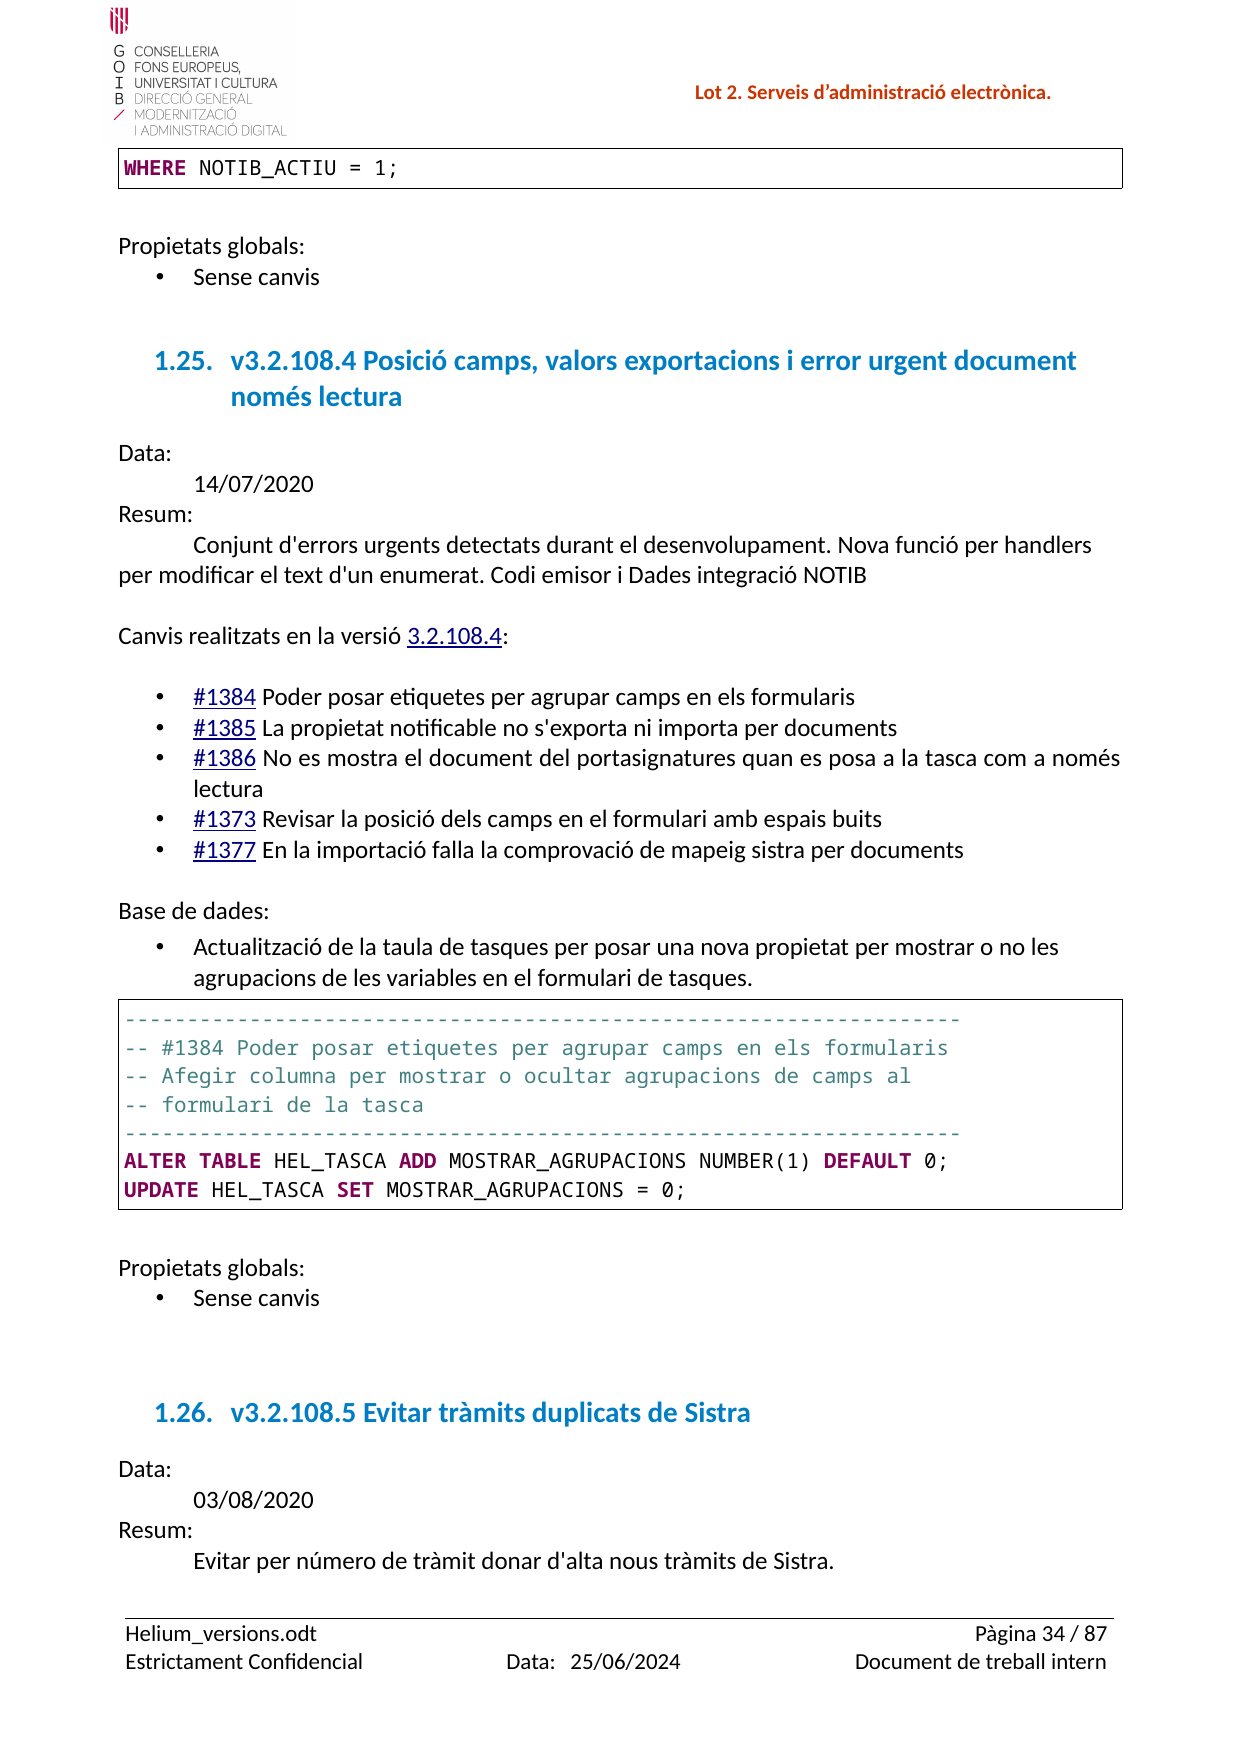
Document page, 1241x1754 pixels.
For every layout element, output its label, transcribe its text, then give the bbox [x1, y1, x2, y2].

text Canvis realitzats en la versió 3.2.108.4: [118, 620, 1122, 651]
list Sense canvis [156, 1282, 1122, 1313]
subtitle v3.2.108.5 Evitar tràmits duplicats de Sistra [153, 1394, 1122, 1430]
list #1373 Revisar la posició dels camps en el formulari amb espais buits [156, 803, 1122, 834]
list #1384 Poder posar etiquetes per agrupar camps en els formularis [156, 681, 1122, 712]
text Base de dades: [118, 895, 1122, 926]
text Data: [118, 437, 1122, 468]
text Resum: [118, 1515, 1122, 1545]
list Sense canvis [156, 261, 1122, 291]
subtitle v3.2.108.4 Posició camps, valors exportacions i error urgent document només lectura [153, 342, 1122, 414]
list Actualització de la taula de tasques per posar una nova propietat per mostrar o no les agrupacions de les variables en el formulari de tasques. [156, 932, 1122, 993]
list #1377 En la importació falla la comprovació de mapeig sistra per documents [156, 834, 1122, 864]
text Propietats globals: [118, 230, 1122, 261]
text Data: [118, 1454, 1122, 1484]
list #1386 No es mostra el document del portasignatures quan es posa a la tasca com a només lectura [156, 742, 1122, 803]
picture [100, 0, 297, 144]
table_header ------------------------------------------------------------------- -- #1384 Poder posar etiquetes per agrupar camps en els formularis -- Afegir columna per mostrar o ocultar agrupacions de camps al -- formulari de la tasca ------------------------------------------------------------------- ALTER TABLE HEL_TASCA ADD MOSTRAR_AGRUPACIONS NUMBER(1) DEFAULT 0; UPDATE HEL_TASCA SET MOSTRAR_AGRUPACIONS = 0; [119, 1000, 1122, 1209]
text Resum: [118, 498, 1122, 529]
text Conjunt d'errors urgents detectats durant el desenvolupament. Nova funció per handlers per modificar el text d'un enumerat. Codi emisor i Dades integració NOTIB [118, 529, 1122, 590]
table_header WHERE NOTIB_ACTIU = 1; [119, 149, 1122, 188]
text 14/07/2020 [118, 468, 1122, 498]
list #1385 La propietat notificable no s'exporta ni importa per documents [156, 712, 1122, 742]
text Propietats globals: [118, 1252, 1122, 1282]
text 03/08/2020 [118, 1484, 1122, 1515]
text Evitar per número de tràmit donar d'alta nous tràmits de Sistra. [118, 1545, 1122, 1576]
